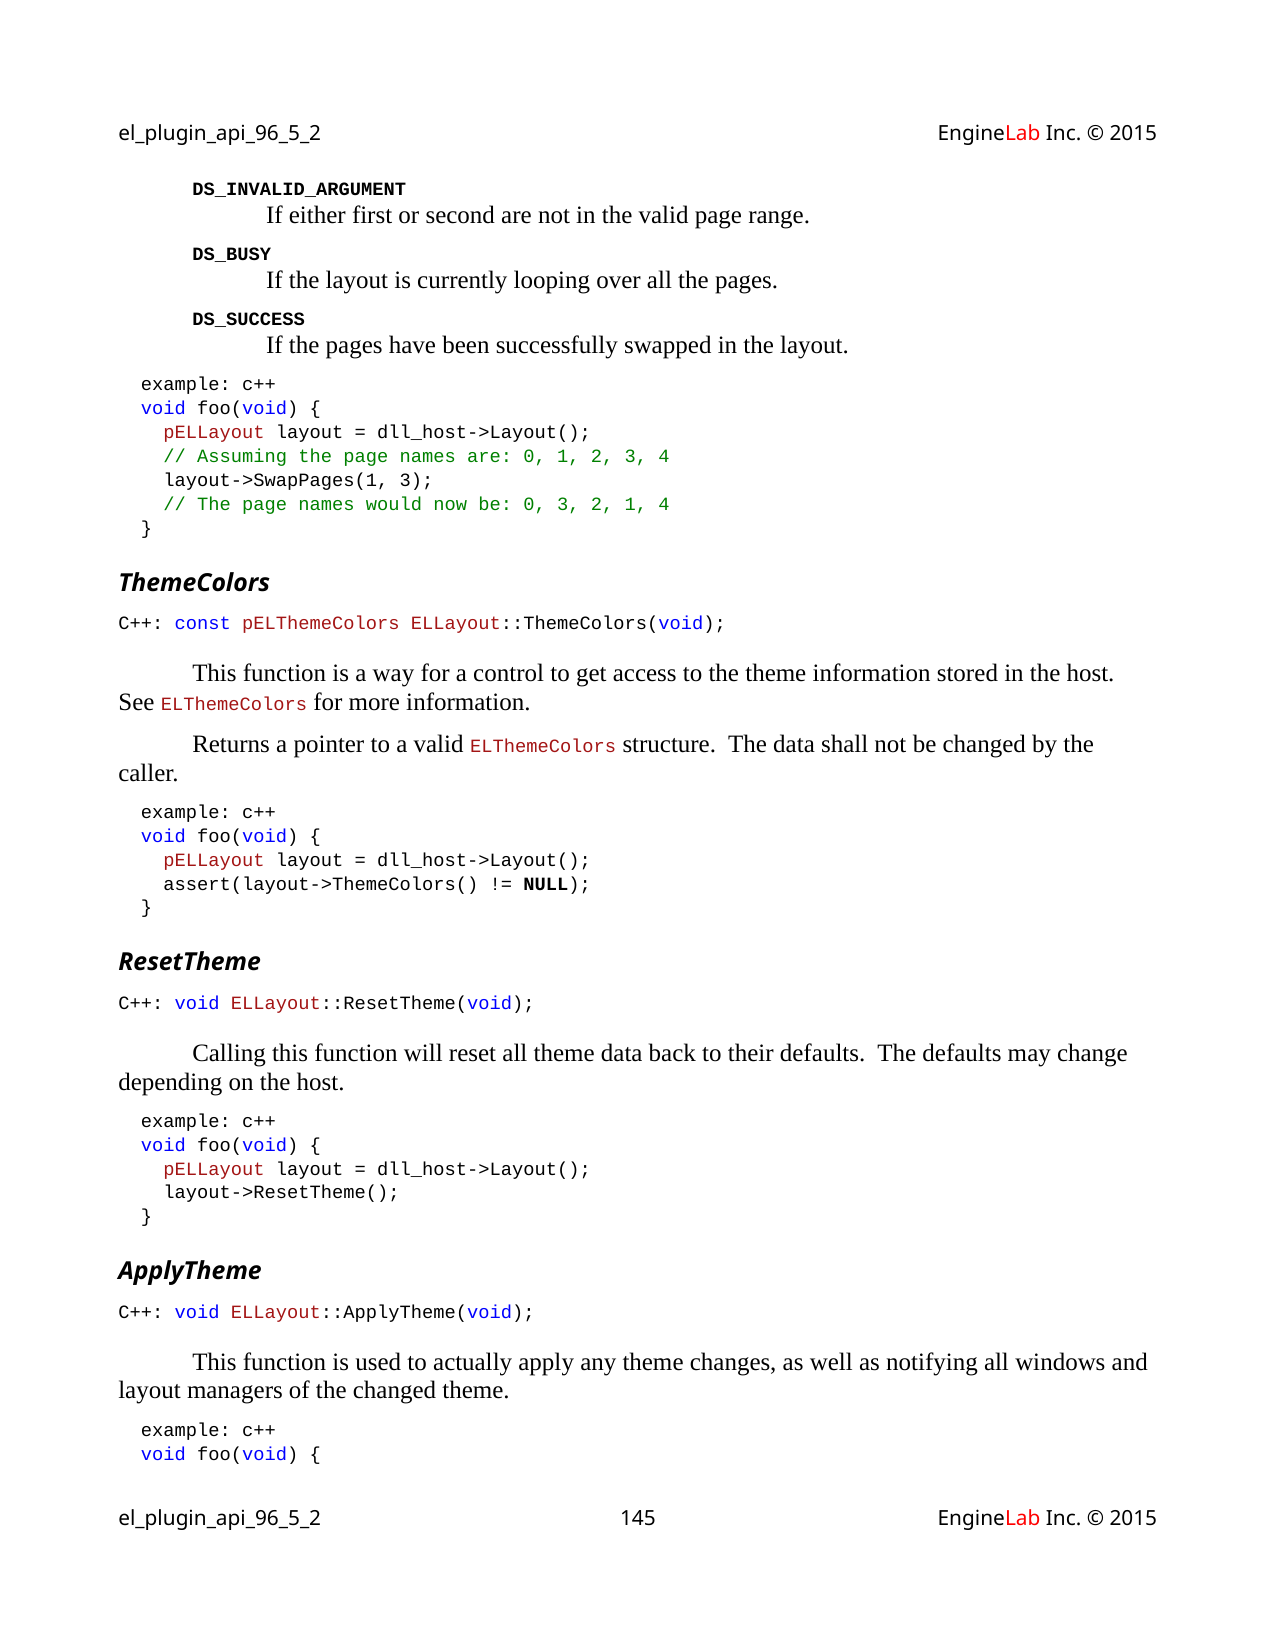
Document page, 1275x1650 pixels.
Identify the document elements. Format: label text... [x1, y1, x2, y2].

text example: c++ [118, 1108, 1157, 1132]
text assert(layout->ThemeColors() != NULL); [118, 871, 1157, 895]
text void foo(void) { [118, 1441, 1157, 1465]
text DS_BUSY [118, 241, 1157, 265]
text Calling this function will reset all theme data back to their defaults. The defaults may change depending on the host. [118, 1038, 1157, 1095]
text If the pages have been successfully swapped in the layout. [118, 330, 1157, 359]
subtitle ThemeColors [118, 564, 1157, 598]
text } [118, 1204, 1157, 1228]
text layout->ResetTheme(); [118, 1180, 1157, 1204]
text } [118, 895, 1157, 919]
text pELLayout layout = dll_host->Layout(); [118, 1156, 1157, 1180]
subtitle ApplyTheme [118, 1253, 1157, 1286]
text C++: void ELLayout::ApplyTheme(void); [118, 1299, 1157, 1323]
text pELLayout layout = dll_host->Layout(); [118, 847, 1157, 871]
text void foo(void) { [118, 396, 1157, 419]
text If either first or second are not in the valid page range. [118, 200, 1157, 229]
text void foo(void) { [118, 823, 1157, 847]
text example: c++ [118, 372, 1157, 396]
text example: c++ [118, 799, 1157, 823]
text pELLayout layout = dll_host->Layout(); [118, 419, 1157, 443]
text Returns a pointer to a valid ELThemeColors structure. The data shall not be changed by the caller. [118, 729, 1157, 786]
text C++: void ELLayout::ResetTheme(void); [118, 990, 1157, 1014]
text void foo(void) { [118, 1132, 1157, 1156]
text If the layout is currently looping over all the pages. [118, 265, 1157, 294]
text // Assuming the page names are: 0, 1, 2, 3, 4 [118, 443, 1157, 467]
text example: c++ [118, 1417, 1157, 1441]
text layout->SwapPages(1, 3); [118, 467, 1157, 491]
text This function is used to actually apply any theme changes, as well as notifying all windows and layout managers of the changed theme. [118, 1347, 1157, 1404]
text } [118, 515, 1157, 539]
text This function is a way for a control to get access to the theme information stored in the host. See ELThemeColors for more information. [118, 658, 1157, 716]
text DS_INVALID_ARGUMENT [118, 176, 1157, 200]
text DS_SUCCESS [118, 306, 1157, 330]
text C++: const pELThemeColors ELLayout::ThemeColors(void); [118, 611, 1157, 634]
subtitle ResetTheme [118, 944, 1157, 977]
text // The page names would now be: 0, 3, 2, 1, 4 [118, 491, 1157, 515]
